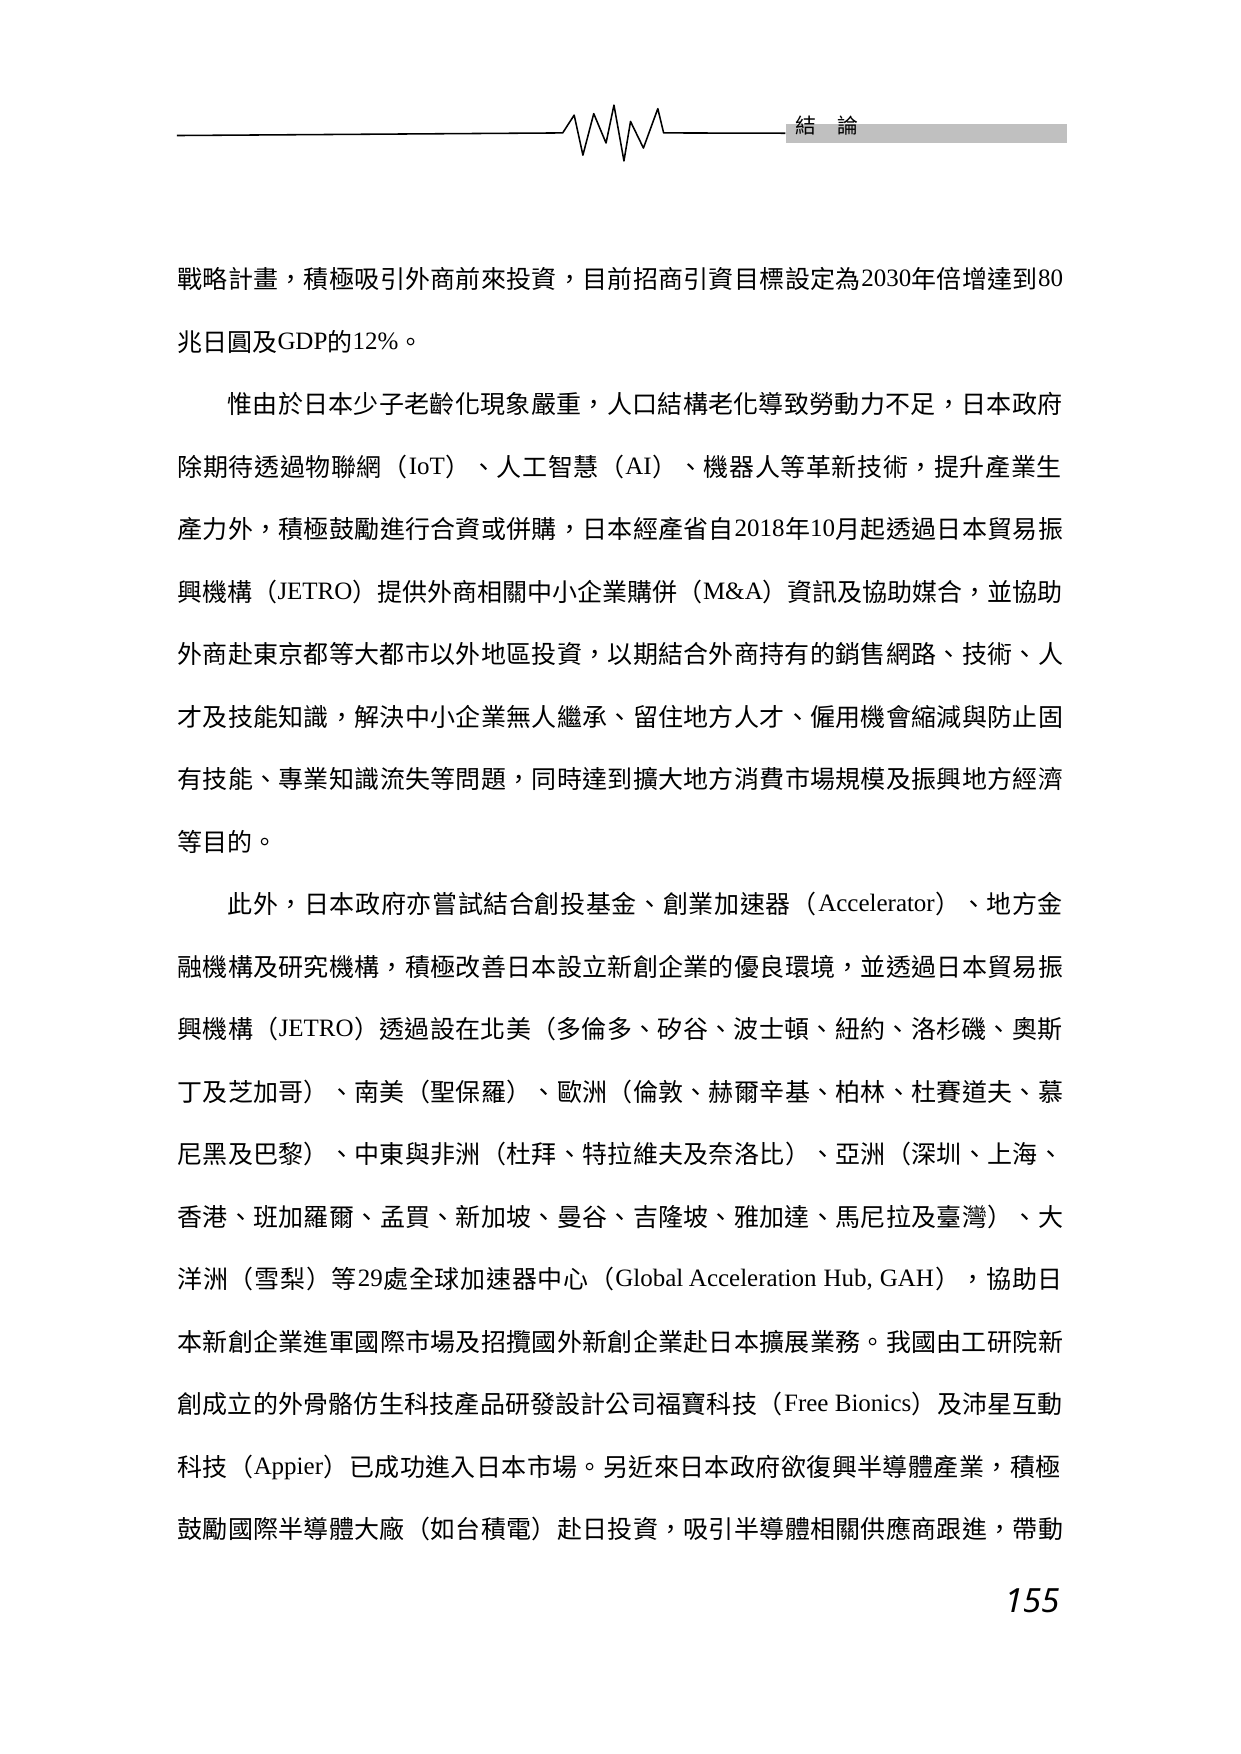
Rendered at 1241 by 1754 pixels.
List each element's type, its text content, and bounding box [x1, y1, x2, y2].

text 此外，日本政府亦嘗試結合創投基金、創業加速器（Accelerator）、地方金融機構及研究機構，積極改善日本設立新創企業的優良環境，並透過日本貿易振興機構（JETRO）透過設在北美（多倫多、矽谷、波士頓、紐約、洛杉磯、奧斯丁及芝加哥）、南美（聖保羅）、歐洲（倫敦、赫爾辛基、柏林、杜賽道夫、慕尼黑及巴黎）、中東與非洲（杜拜、特拉維夫及奈洛比）、亞洲（深圳、上海、香港、班加羅爾、孟買、新加坡、曼谷、吉隆坡、雅加達、馬尼拉及臺灣）、大洋洲（雪梨）等29處全球加速器中心（Global Acceleration Hub, GAH），協助日本新創企業進軍國際市場及招攬國外新創企業赴日本擴展業務。我國由工研院新創成立的外骨骼仿生科技產品研發設計公司福寶科技（Free Bionics）及沛星互動科技（Appier）已成功進入日本市場。另近來日本政府欲復興半導體產業，積極鼓勵國際半導體大廠（如台積電）赴日投資，吸引半導體相關供應商跟進，帶動 [177, 861, 1063, 1549]
text 惟由於日本少子老齡化現象嚴重，人口結構老化導致勞動力不足，日本政府除期待透過物聯網（IoT）、人工智慧（AI）、機器人等革新技術，提升產業生產力外，積極鼓勵進行合資或併購，日本經產省自2018年10月起透過日本貿易振興機構（JETRO）提供外商相關中小企業購併（M&A）資訊及協助媒合，並協助外商赴東京都等大都市以外地區投資，以期結合外商持有的銷售網路、技術、人才及技能知識，解決中小企業無人繼承、留住地方人才、僱用機會縮減與防止固有技能、專業知識流失等問題，同時達到擴大地方消費市場規模及振興地方經濟等目的。 [177, 361, 1063, 861]
text 戰略計畫，積極吸引外商前來投資，目前招商引資目標設定為2030年倍增達到80兆日圓及GDP的12%。 [177, 236, 1063, 361]
